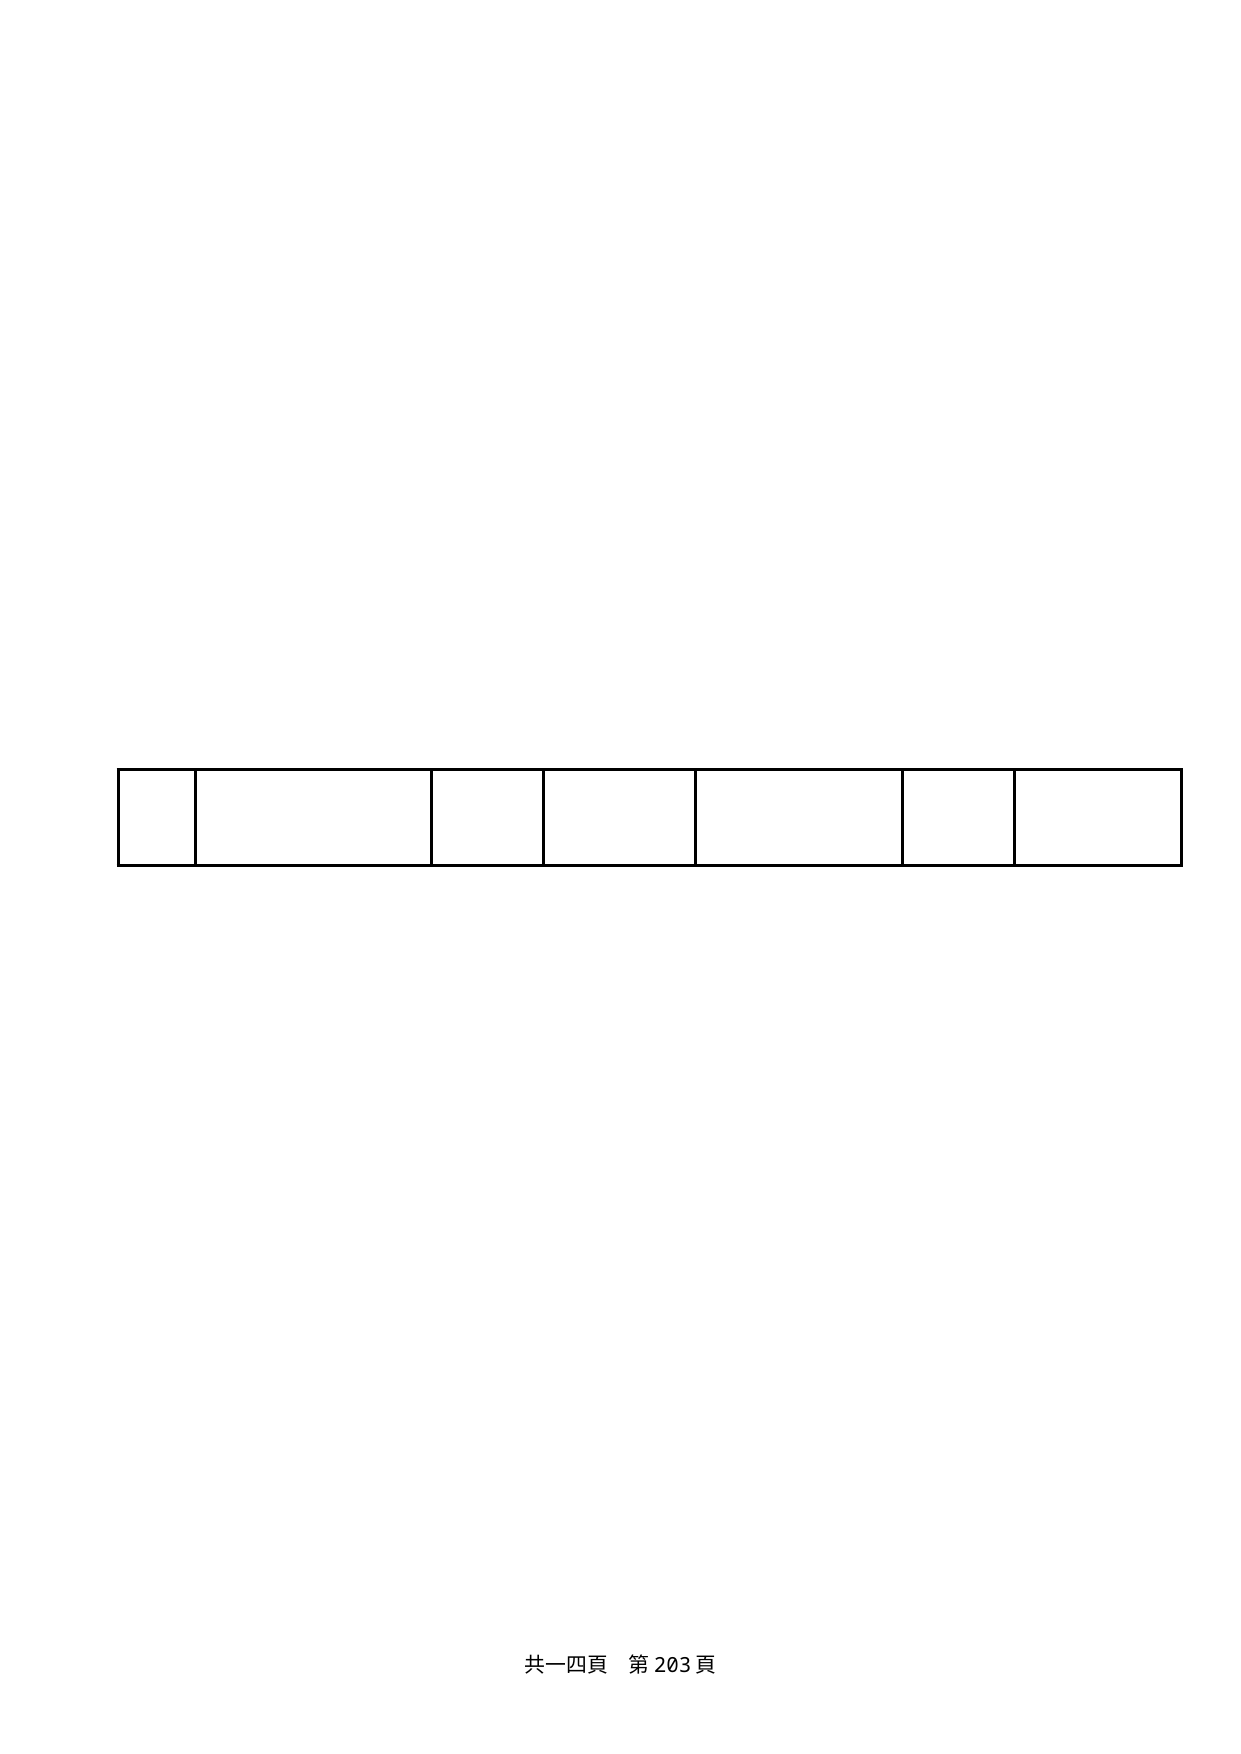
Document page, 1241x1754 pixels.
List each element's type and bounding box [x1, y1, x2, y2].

table_cell [1016, 771, 1180, 863]
table_cell [197, 771, 430, 863]
table_cell [120, 771, 194, 863]
table_cell [433, 771, 542, 863]
table_cell [697, 771, 901, 863]
table_cell [904, 771, 1013, 863]
table_cell [545, 771, 694, 863]
